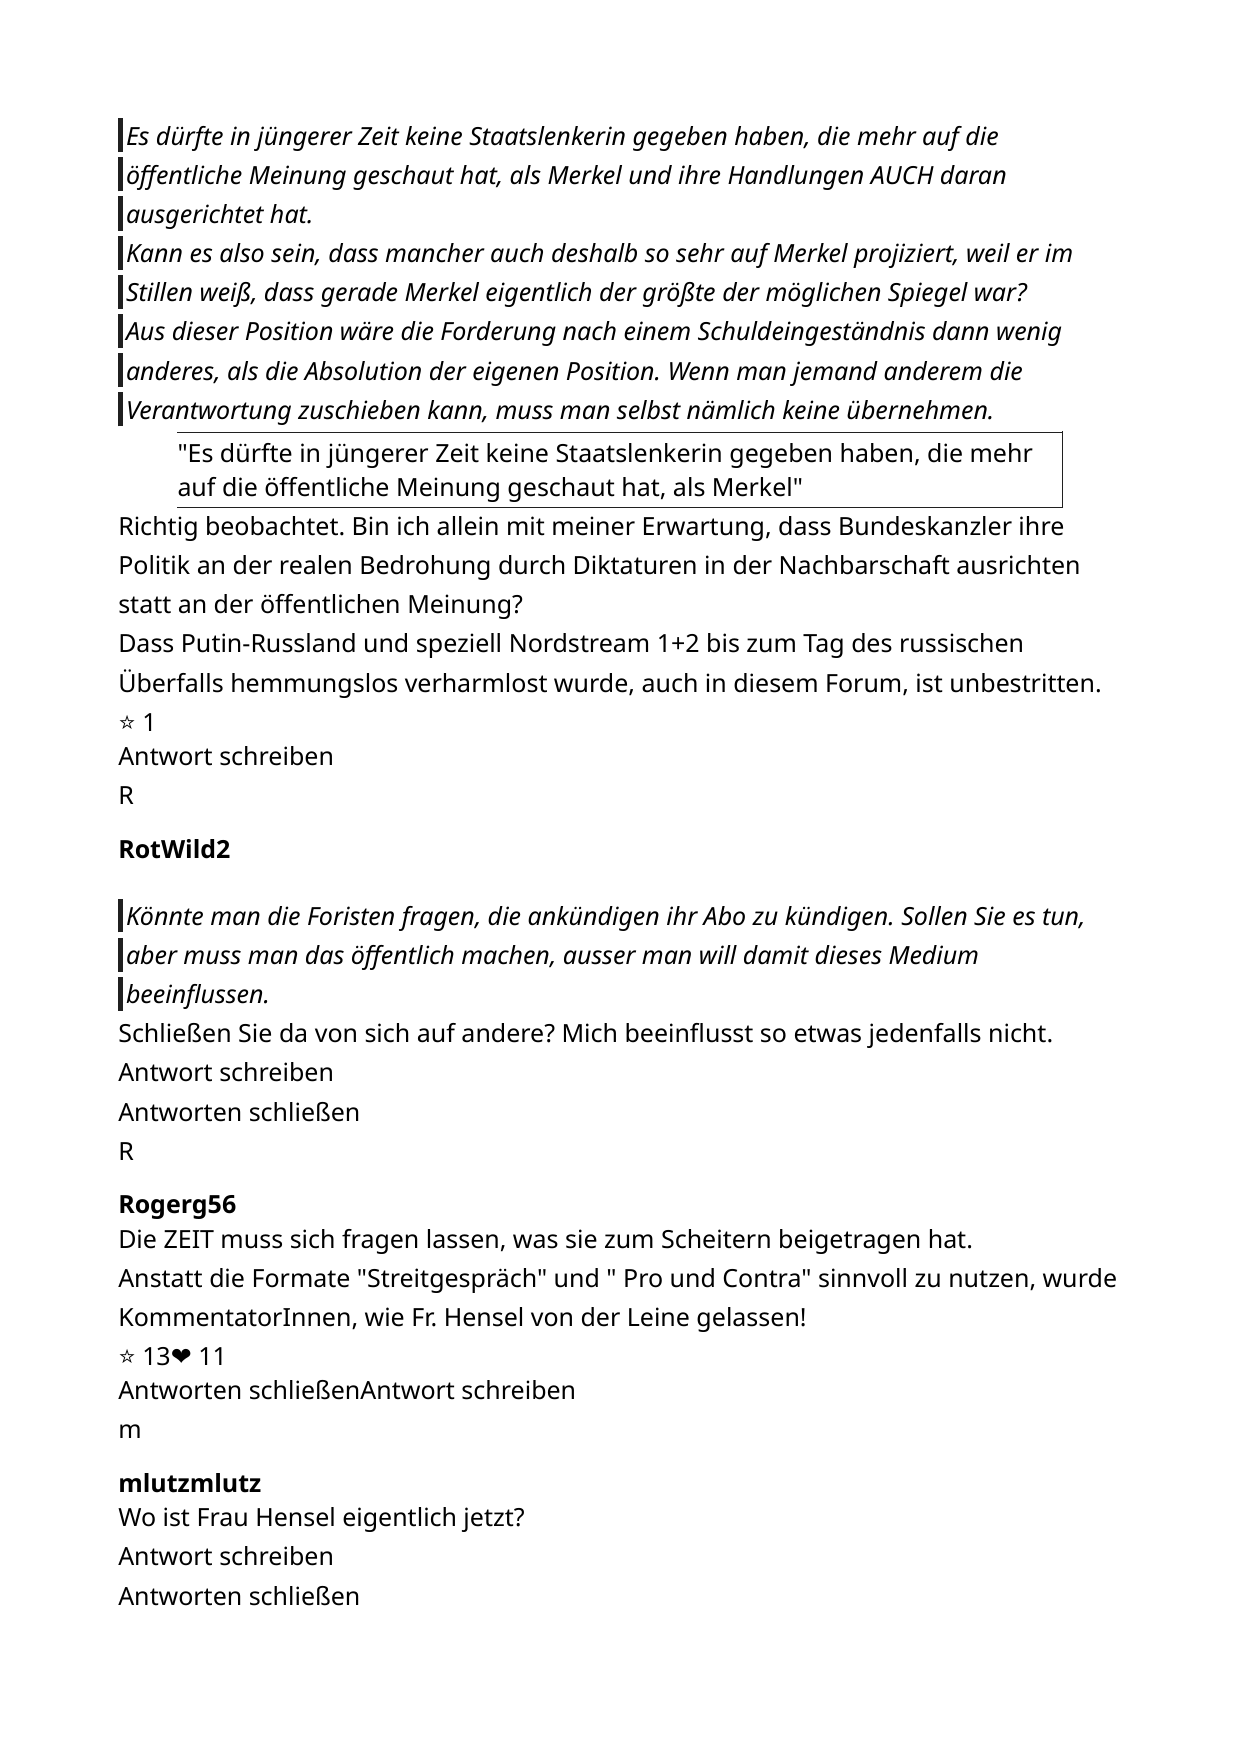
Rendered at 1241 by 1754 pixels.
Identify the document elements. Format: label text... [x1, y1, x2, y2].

text R [118, 778, 1122, 812]
text R [118, 1133, 1122, 1167]
text ⭐️ 13❤️ 11 [118, 1339, 1122, 1373]
text Kann es also sein, dass mancher auch deshalb so sehr auf Merkel projiziert, weil er im Stillen weiß, dass gerade Merkel eigentlich der größte der möglichen Spiegel war? [118, 236, 1122, 309]
text Könnte man die Foristen fragen, die ankündigen ihr Abo zu kündigen. Sollen Sie es tun, aber muss man das öffentlich machen, ausser man will damit dieses Medium beeinflussen. [118, 898, 1122, 1011]
text Antworten schließen [118, 1094, 1122, 1128]
text Richtig beobachtet. Bin ich allein mit meiner Erwartung, dass Bundeskanzler ihre Politik an der realen Bedrohung durch Diktaturen in der Nachbarschaft ausrichten statt an der öffentlichen Meinung? [118, 508, 1122, 621]
text "Es dürfte in jüngerer Zeit keine Staatslenkerin gegeben haben, die mehr auf die öffentliche Meinung geschaut hat, als Merkel" [177, 433, 1062, 507]
subtitle RotWild2 [118, 831, 1122, 865]
text Antworten schließenAntwort schreiben [118, 1373, 1122, 1407]
text m [118, 1412, 1122, 1446]
text Anstatt die Formate "Streitgespräch" und " Pro und Contra" sinnvoll zu nutzen, wurde KommentatorInnen, wie Fr. Hensel von der Leine gelassen! [118, 1260, 1122, 1334]
text Wo ist Frau Hensel eigentlich jetzt? [118, 1500, 1122, 1534]
subtitle Rogerg56 [118, 1187, 1122, 1221]
text Es dürfte in jüngerer Zeit keine Staatslenkerin gegeben haben, die mehr auf die öffentliche Meinung geschaut hat, als Merkel und ihre Handlungen AUCH daran ausgerichtet hat. [118, 118, 1122, 231]
text ⭐️ 1 [118, 704, 1122, 738]
text Antworten schließen [118, 1578, 1122, 1612]
text Aus dieser Position wäre die Forderung nach einem Schuldeingeständnis dann wenig anderes, als die Absolution der eigenen Position. Wenn man jemand anderem die Verantwortung zuschieben kann, muss man selbst nämlich keine übernehmen. [118, 314, 1122, 426]
text Antwort schreiben [118, 1055, 1122, 1089]
text Die ZEIT muss sich fragen lassen, was sie zum Scheitern beigetragen hat. [118, 1221, 1122, 1255]
text Dass Putin-Russland und speziell Nordstream 1+2 bis zum Tag des russischen Überfalls hemmungslos verharmlost wurde, auch in diesem Forum, ist unbestritten. [118, 626, 1122, 699]
text Schließen Sie da von sich auf andere? Mich beeinflusst so etwas jedenfalls nicht. [118, 1016, 1122, 1050]
text Antwort schreiben [118, 1539, 1122, 1573]
subtitle mlutzmlutz [118, 1466, 1122, 1500]
text Antwort schreiben [118, 738, 1122, 772]
